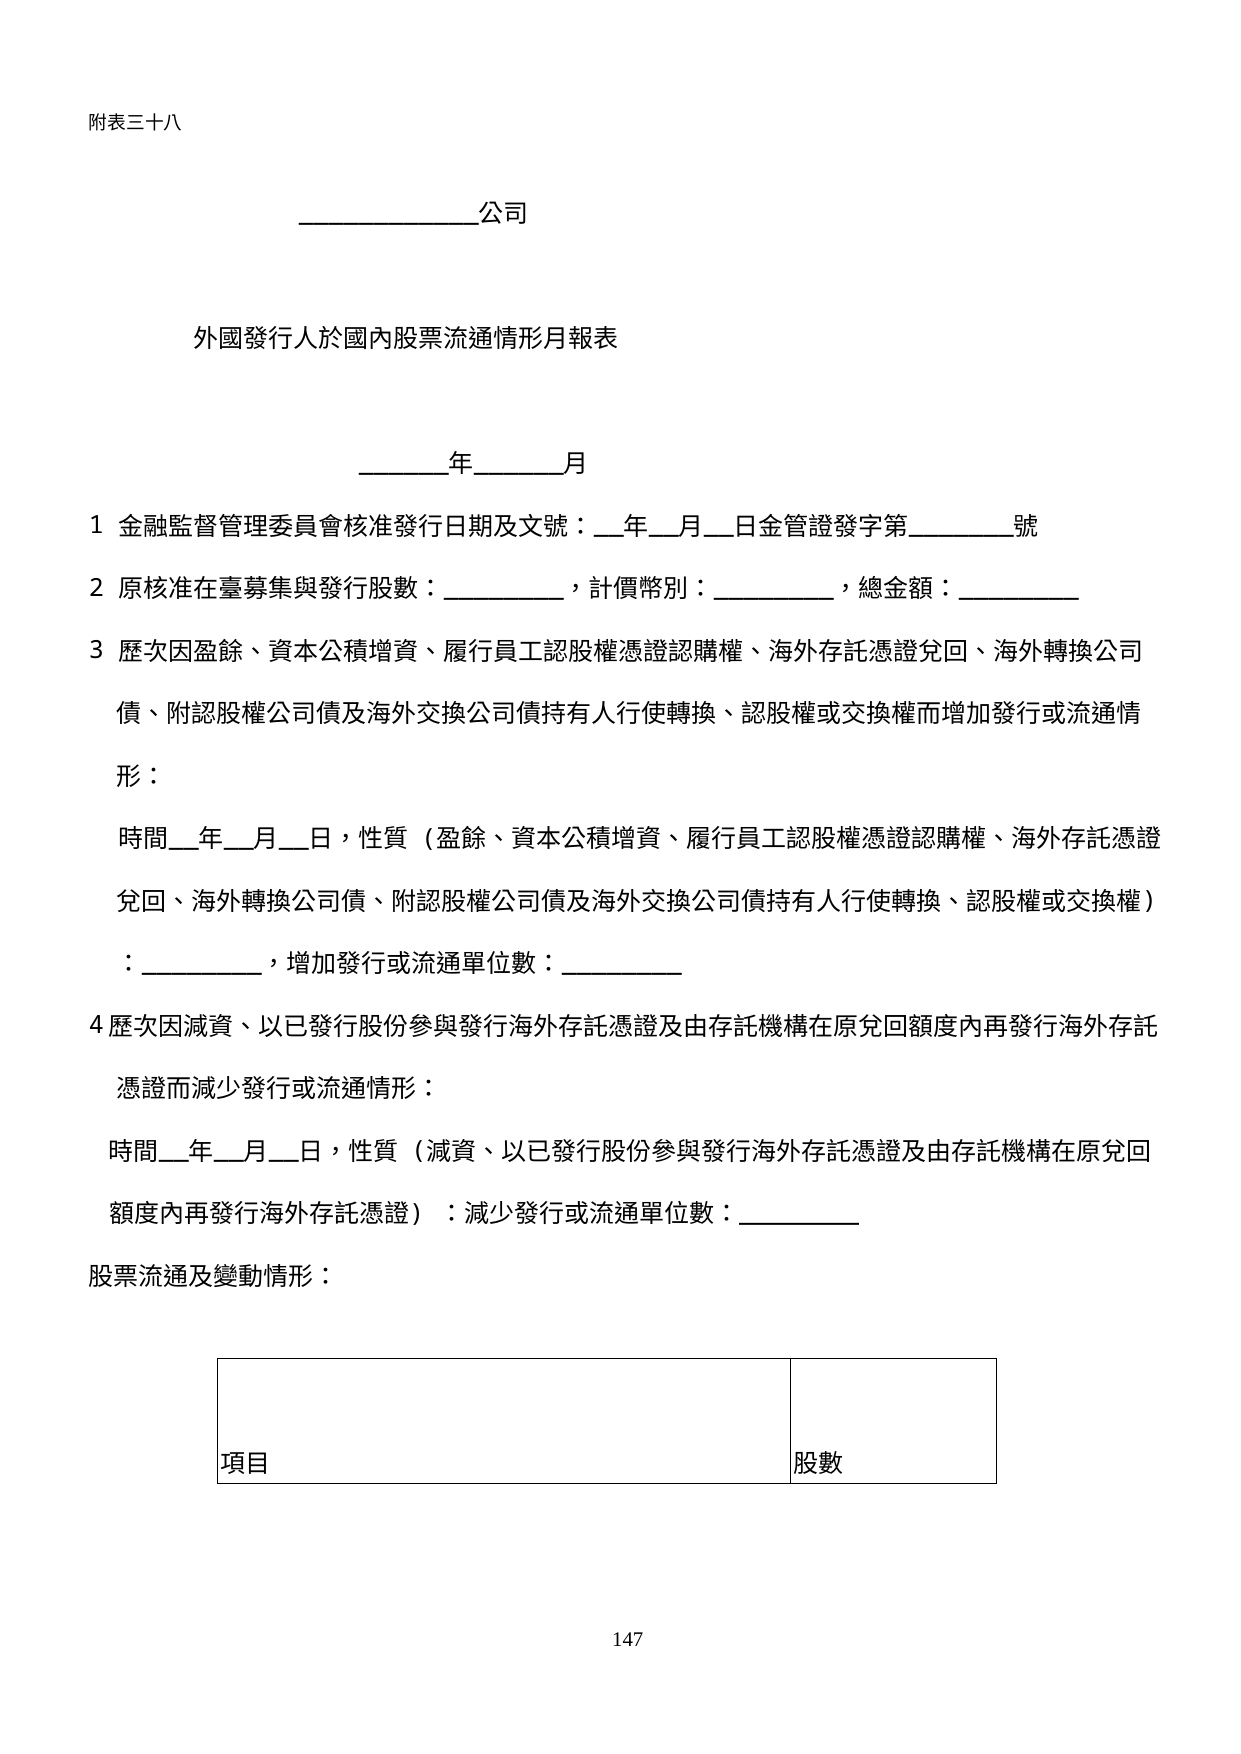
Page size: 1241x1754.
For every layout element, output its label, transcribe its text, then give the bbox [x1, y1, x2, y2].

text 附表三十八 [89, 108, 1166, 135]
text 3 歷次因盈餘、資本公積增資、履行員工認股權憑證認購權、海外存託憑證兌回、海外轉換公司債、附認股權公司債及海外交換公司債持有人行使轉換、認股權或交換權而增加發行或流通情形： [89, 608, 1166, 795]
text 時間__年__月__日，性質 (減資、以已發行股份參與發行海外存託憑證及由存託機構在原兌回額度內再發行海外存託憑證) ：減少發行或流通單位數：________ [109, 1108, 1166, 1233]
text 1 金融監督管理委員會核准發行日期及文號：__年__月__日金管證發字第_______號 [89, 483, 1166, 545]
text 股票流通及變動情形： [89, 1233, 1166, 1295]
text ____________公司 [89, 170, 1166, 233]
text 2 原核准在臺募集與發行股數：________，計價幣別：________，總金額：________ [89, 545, 1166, 608]
table_header 股數 [791, 1359, 996, 1483]
text 時間__年__月__日，性質 (盈餘、資本公積增資、履行員工認股權憑證認購權、海外存託憑證兌回、海外轉換公司債、附認股權公司債及海外交換公司債持有人行使轉換、認股權或交換權) ：________，增加發行或流通單位數：________ [89, 795, 1166, 983]
text 4歷次因減資、以已發行股份參與發行海外存託憑證及由存託機構在原兌回額度內再發行海外存託憑證而減少發行或流通情形： [89, 983, 1166, 1108]
text ______年______月 [89, 420, 1166, 483]
table_header 項目 [218, 1359, 790, 1483]
text 外國發行人於國內股票流通情形月報表 [89, 295, 1166, 358]
